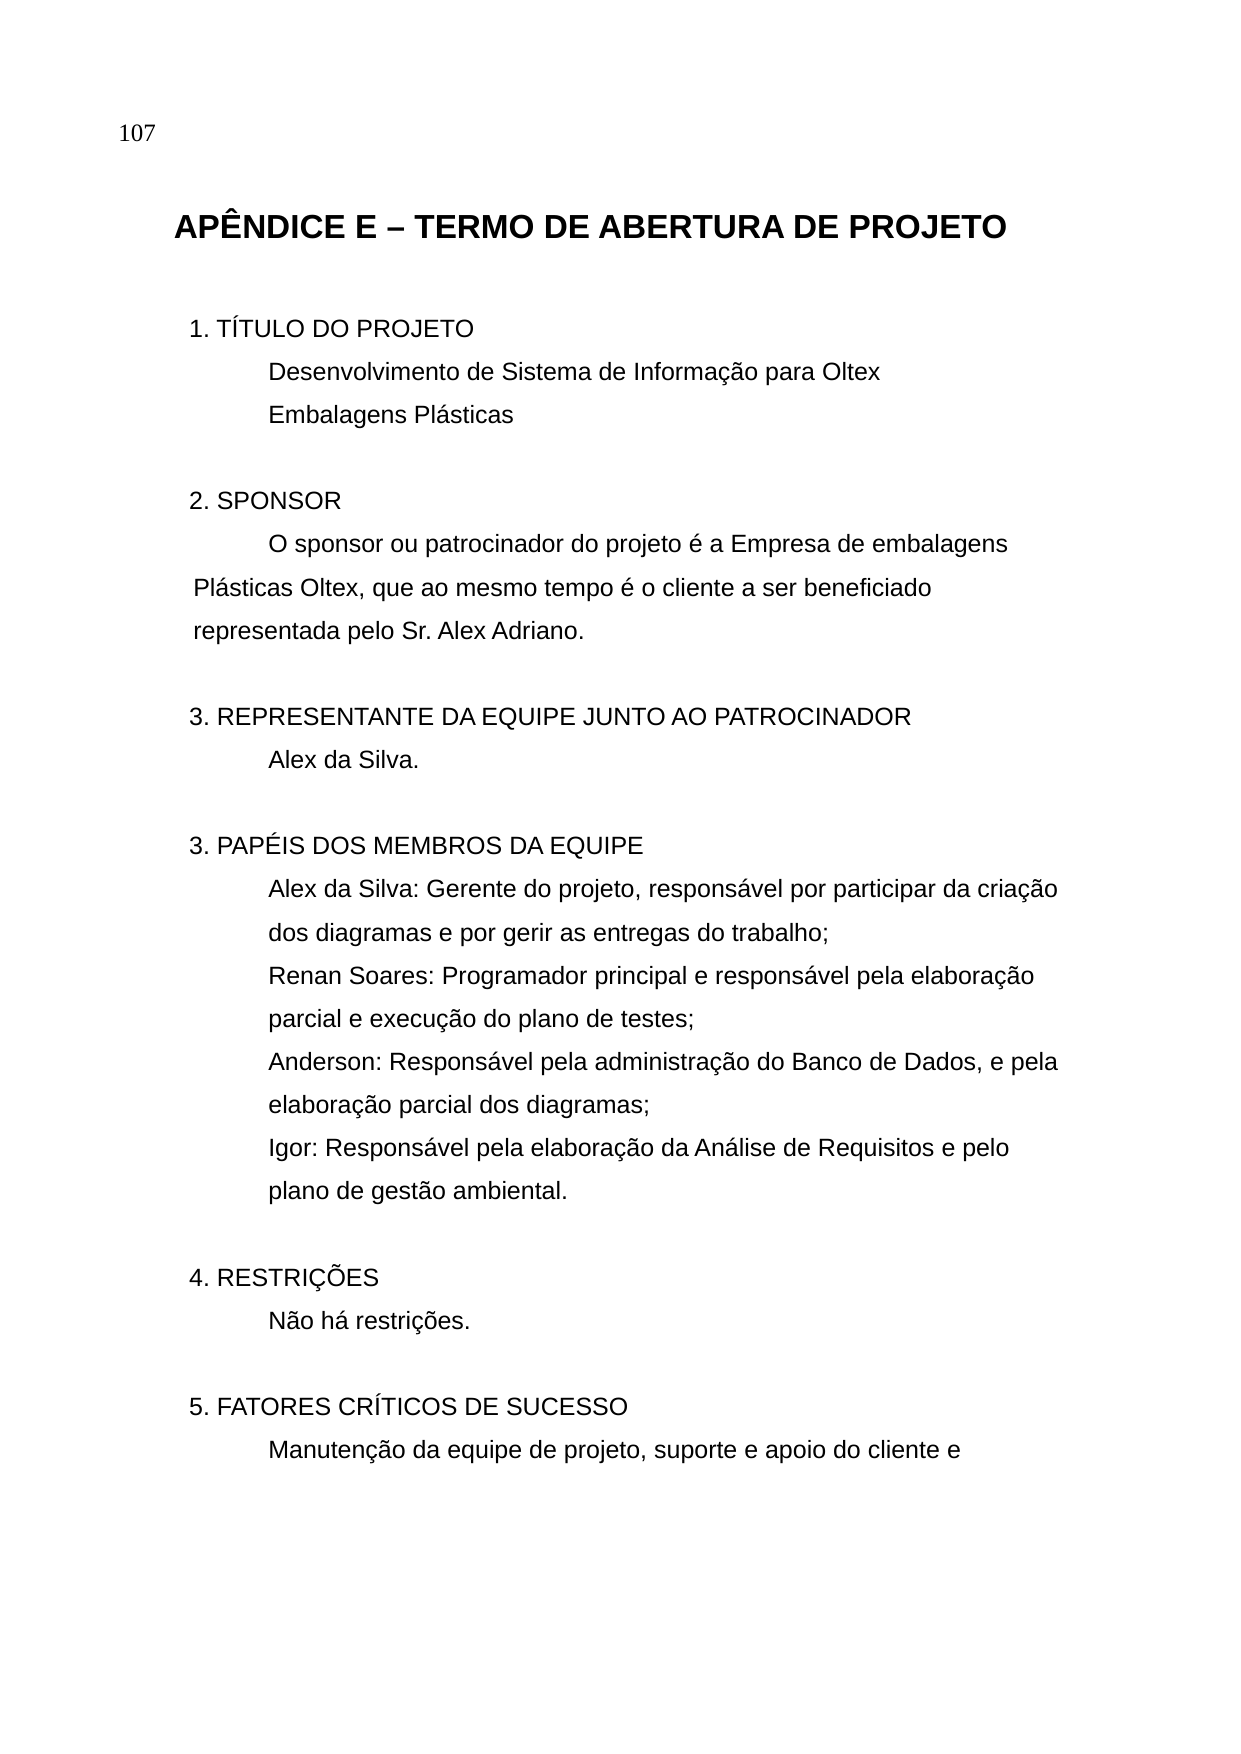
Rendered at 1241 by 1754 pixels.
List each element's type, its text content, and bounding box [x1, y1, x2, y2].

text Alex da Silva. [118, 745, 1063, 774]
text 3. PAPÉIS DOS MEMBROS DA EQUIPE [118, 831, 1063, 860]
text Anderson: Responsável pela administração do Banco de Dados, e pela elaboração parcial dos diagramas; [118, 1047, 1063, 1119]
text Igor: Responsável pela elaboração da Análise de Requisitos e pelo plano de gestão ambiental. [118, 1133, 1063, 1205]
text 2. SPONSOR [118, 486, 1063, 515]
text Não há restrições. [118, 1306, 1063, 1334]
text O sponsor ou patrocinador do projeto é a Empresa de embalagens Plásticas Oltex, que ao mesmo tempo é o cliente a ser beneficiado representada pelo Sr. Alex Adriano. [118, 529, 1063, 644]
text Desenvolvimento de Sistema de Informação para Oltex Embalagens Plásticas [118, 357, 1063, 429]
text 3. REPRESENTANTE DA EQUIPE JUNTO AO PATROCINADOR [118, 702, 1063, 731]
text Renan Soares: Programador principal e responsável pela elaboração parcial e execução do plano de testes; [118, 961, 1063, 1033]
text Alex da Silva: Gerente do projeto, responsável por participar da criação dos diagramas e por gerir as entregas do trabalho; [118, 874, 1063, 946]
subtitle Apêndice e – termo de abertura de projeto [118, 207, 1063, 245]
text Manutenção da equipe de projeto, suporte e apoio do cliente e [118, 1435, 1063, 1464]
text 5. FATORES CRÍTICOS DE SUCESSO [118, 1392, 1063, 1421]
text 4. RESTRIÇÕES [118, 1263, 1063, 1291]
text 1. TÍTULO DO PROJETO [118, 314, 1063, 343]
